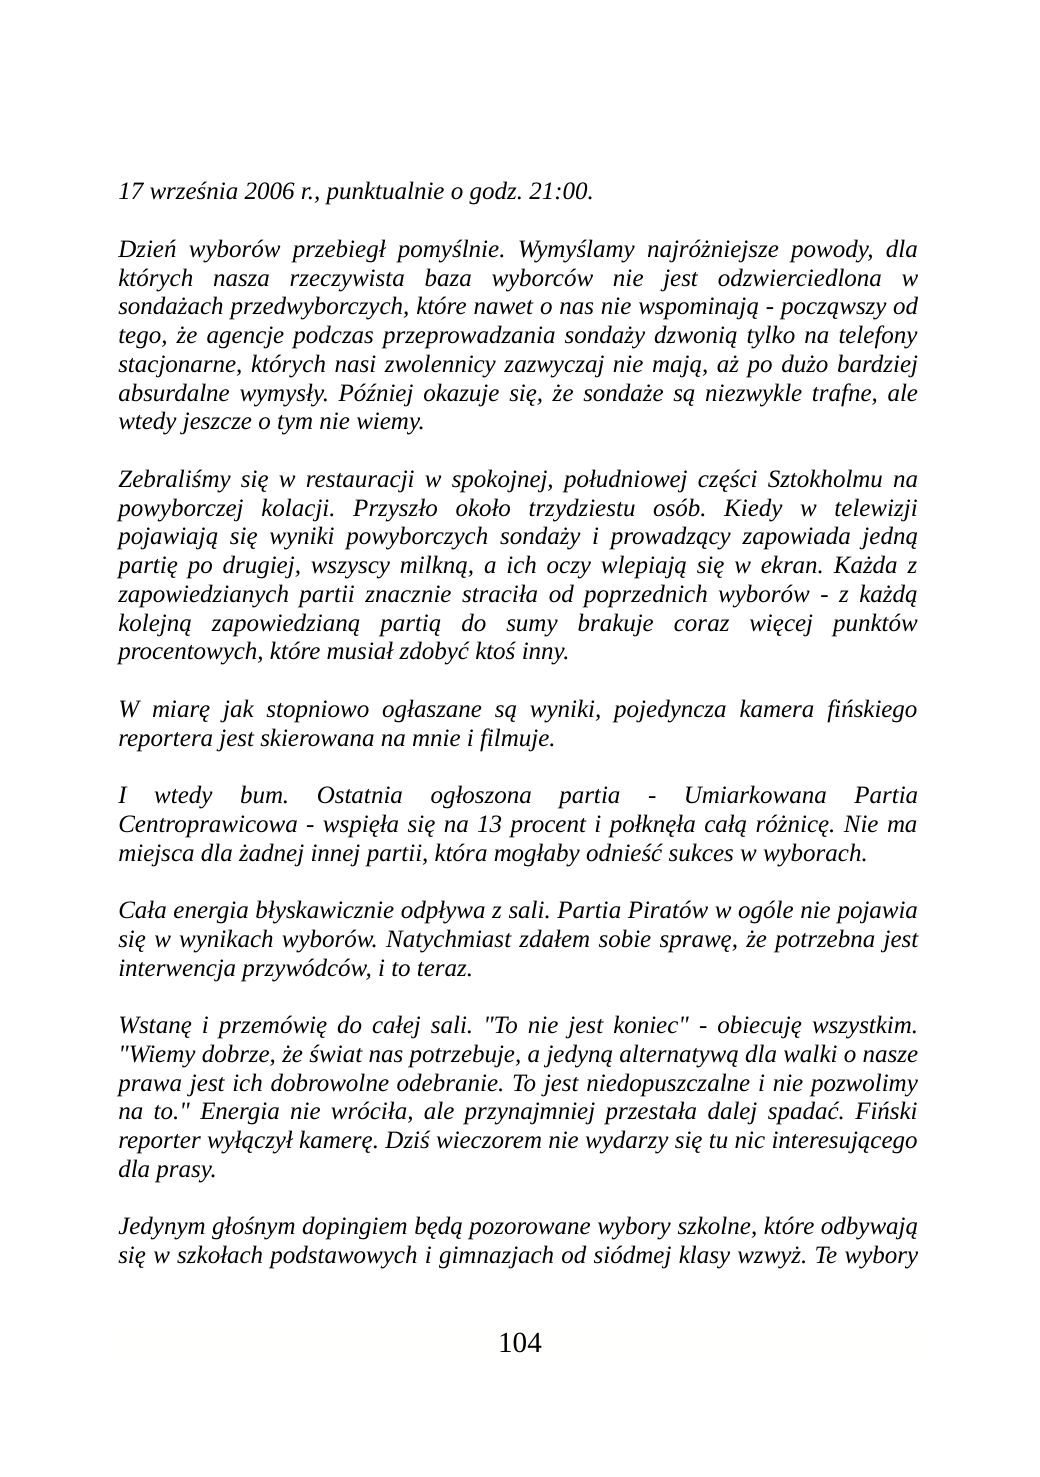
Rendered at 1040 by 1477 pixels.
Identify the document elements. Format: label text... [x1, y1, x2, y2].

text Zebraliśmy się w restauracji w spokojnej, południowej części Sztokholmu na powyborczej kolacji. Przyszło około trzydziestu osób. Kiedy w telewizji pojawiają się wyniki powyborczych sondaży i prowadzący zapowiada jedną partię po drugiej, wszyscy milkną, a ich oczy wlepiają się w ekran. Każda z zapowiedzianych partii znacznie straciła od poprzednich wyborów - z każdą kolejną zapowiedzianą partią do sumy brakuje coraz więcej punktów procentowych, które musiał zdobyć ktoś inny. [118, 464, 921, 665]
text Dzień wyborów przebiegł pomyślnie. Wymyślamy najróżniejsze powody, dla których nasza rzeczywista baza wyborców nie jest odzwierciedlona w sondażach przedwyborczych, które nawet o nas nie wspominają - począwszy od tego, że agencje podczas przeprowadzania sondaży dzwonią tylko na telefony stacjonarne, których nasi zwolennicy zazwyczaj nie mają, aż po dużo bardziej absurdalne wymysły. Później okazuje się, że sondaże są niezwykle trafne, ale wtedy jeszcze o tym nie wiemy. [118, 234, 921, 435]
text 17 września 2006 r., punktualnie o godz. 21:00. [118, 176, 921, 205]
text Cała energia błyskawicznie odpływa z sali. Partia Piratów w ogóle nie pojawia się w wynikach wyborów. Natychmiast zdałem sobie sprawę, że potrzebna jest interwencja przywódców, i to teraz. [118, 895, 921, 981]
text I wtedy bum. Ostatnia ogłoszona partia - Umiarkowana Partia Centroprawicowa - wspięła się na 13 procent i połknęła całą różnicę. Nie ma miejsca dla żadnej innej partii, która mogłaby odnieść sukces w wyborach. [118, 780, 921, 866]
text Wstanę i przemówię do całej sali. "To nie jest koniec" - obiecuję wszystkim. "Wiemy dobrze, że świat nas potrzebuje, a jedyną alternatywą dla walki o nasze prawa jest ich dobrowolne odebranie. To jest niedopuszczalne i nie pozwolimy na to." Energia nie wróciła, ale przynajmniej przestała dalej spadać. Fiński reporter wyłączył kamerę. Dziś wieczorem nie wydarzy się tu nic interesującego dla prasy. [118, 1010, 921, 1183]
text W miarę jak stopniowo ogłaszane są wyniki, pojedyncza kamera fińskiego reportera jest skierowana na mnie i filmuje. [118, 694, 921, 751]
text Jedynym głośnym dopingiem będą pozorowane wybory szkolne, które odbywają się w szkołach podstawowych i gimnazjach od siódmej klasy wzwyż. Te wybory [118, 1211, 921, 1269]
